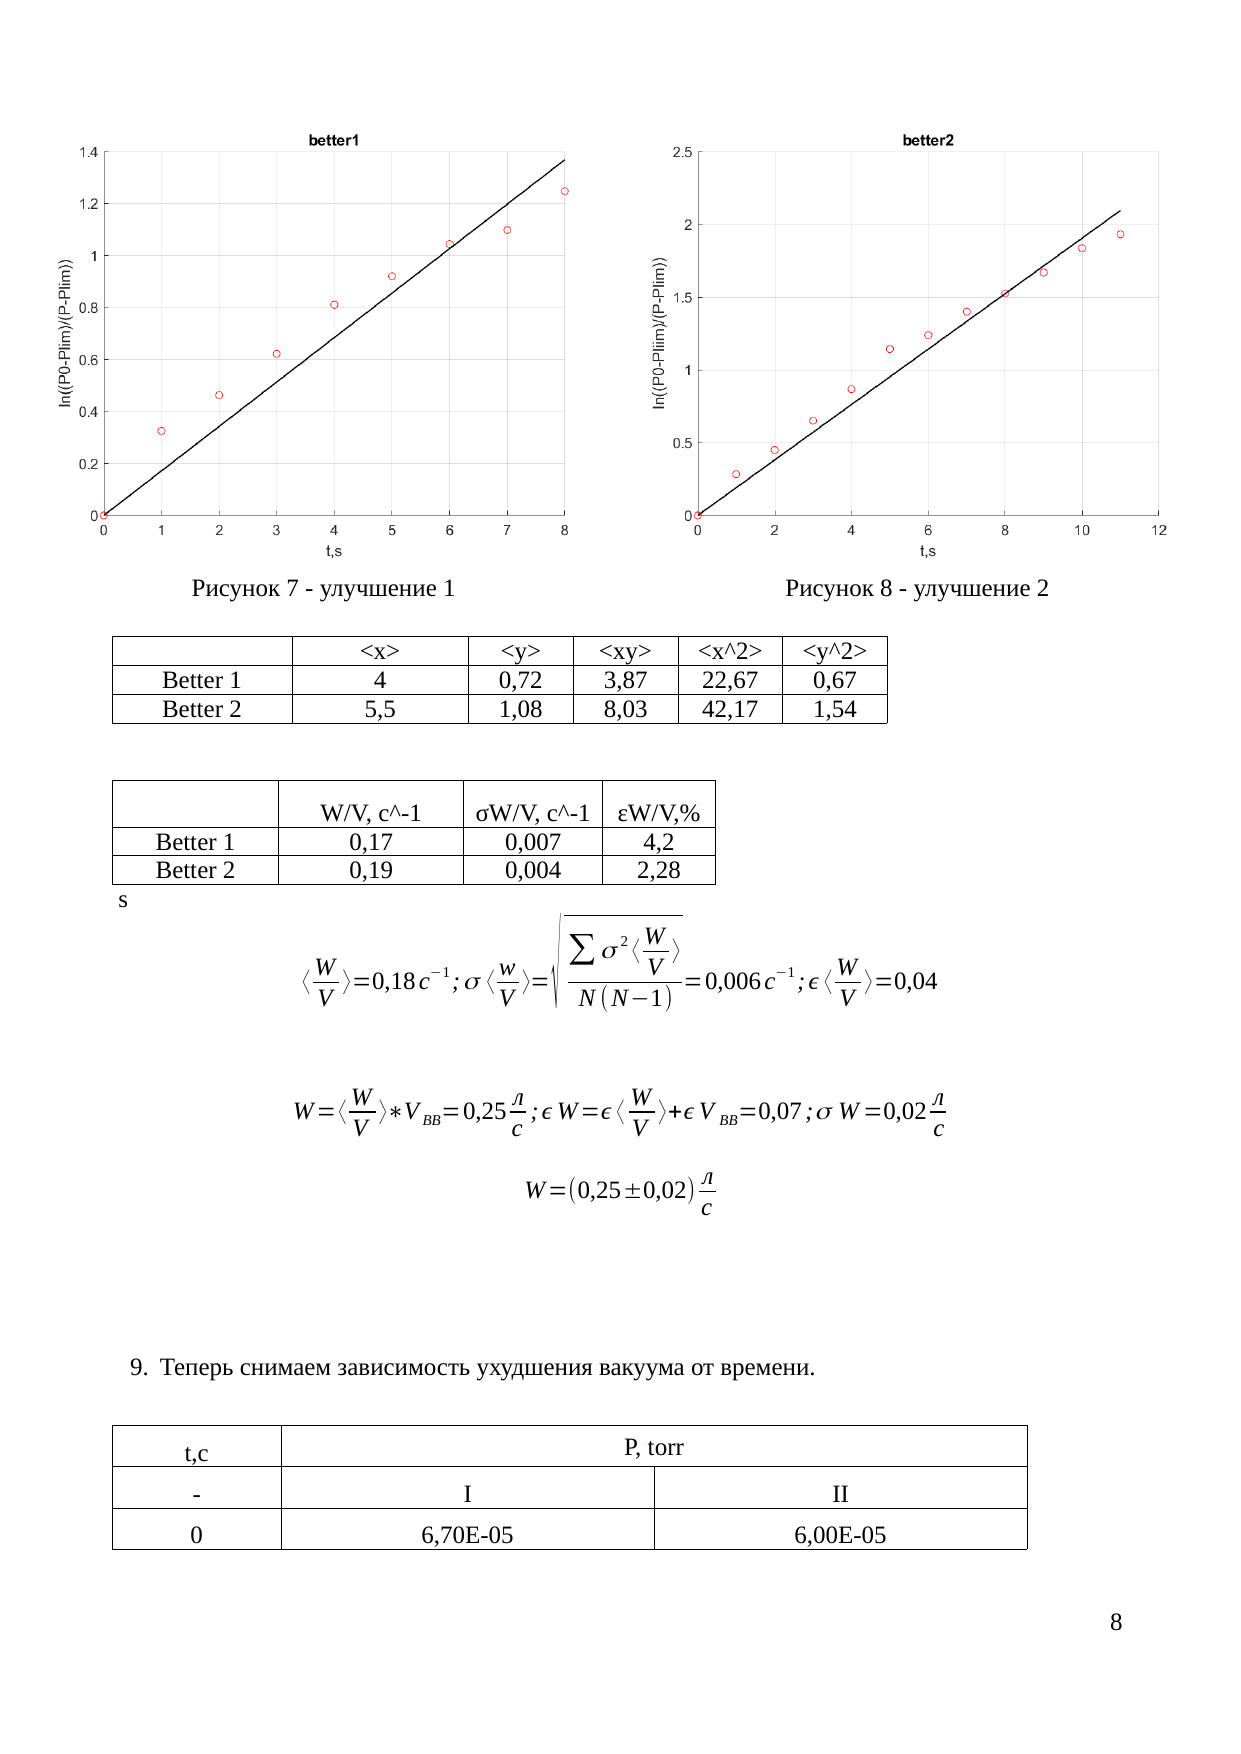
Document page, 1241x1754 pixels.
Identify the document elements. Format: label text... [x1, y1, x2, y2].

table_header <y> [469, 637, 573, 665]
table_cell 3,87 [574, 666, 678, 693]
table_header <y^2> [783, 637, 887, 665]
table_header P, torr [282, 1426, 1027, 1466]
table_cell 0,72 [469, 666, 573, 693]
table_header <x> [293, 637, 468, 665]
table_cell 0 [113, 1509, 281, 1549]
table_cell Рисунок 7 - улучшение 1 [27, 573, 620, 607]
table_cell Рисунок 8 - улучшение 2 [620, 573, 1214, 607]
table_cell II [655, 1467, 1027, 1508]
table_header σW/V, c^-1 [464, 781, 602, 827]
table_cell 2,28 [603, 856, 715, 884]
table_cell 0,17 [279, 828, 463, 855]
table_cell 42,17 [679, 695, 782, 722]
table_cell - [113, 1467, 281, 1508]
table_cell 0,007 [464, 828, 602, 855]
table_header t,c [113, 1426, 281, 1466]
table_cell 1,08 [469, 695, 573, 722]
table_cell Better 2 [113, 856, 278, 884]
table_header W/V, c^-1 [279, 781, 463, 827]
table_cell 1,54 [783, 695, 887, 722]
table_cell Better 1 [113, 666, 292, 693]
table_cell 8,03 [574, 695, 678, 722]
subtitle Теперь снимаем зависимость ухудшения вакуума от времени. [130, 1352, 1122, 1381]
text s [118, 884, 1122, 913]
table_header [620, 564, 1214, 573]
table_cell 6,00E-05 [655, 1509, 1027, 1549]
picture [26, 118, 1214, 564]
table_cell 5,5 [293, 695, 468, 722]
table_cell 6,70E-05 [282, 1509, 654, 1549]
table_header [27, 564, 620, 573]
table_header [113, 781, 278, 827]
table_cell I [282, 1467, 654, 1508]
table_cell 0,19 [279, 856, 463, 884]
table_header εW/V,% [603, 781, 715, 827]
table_cell 0,004 [464, 856, 602, 884]
table_header [113, 637, 292, 665]
table_cell Better 1 [113, 828, 278, 855]
table_header <xy> [574, 637, 678, 665]
table_cell 0,67 [783, 666, 887, 693]
table_cell 4 [293, 666, 468, 693]
table_cell 4,2 [603, 828, 715, 855]
table_cell Better 2 [113, 695, 292, 722]
table_header <x^2> [679, 637, 782, 665]
table_cell 22,67 [679, 666, 782, 693]
